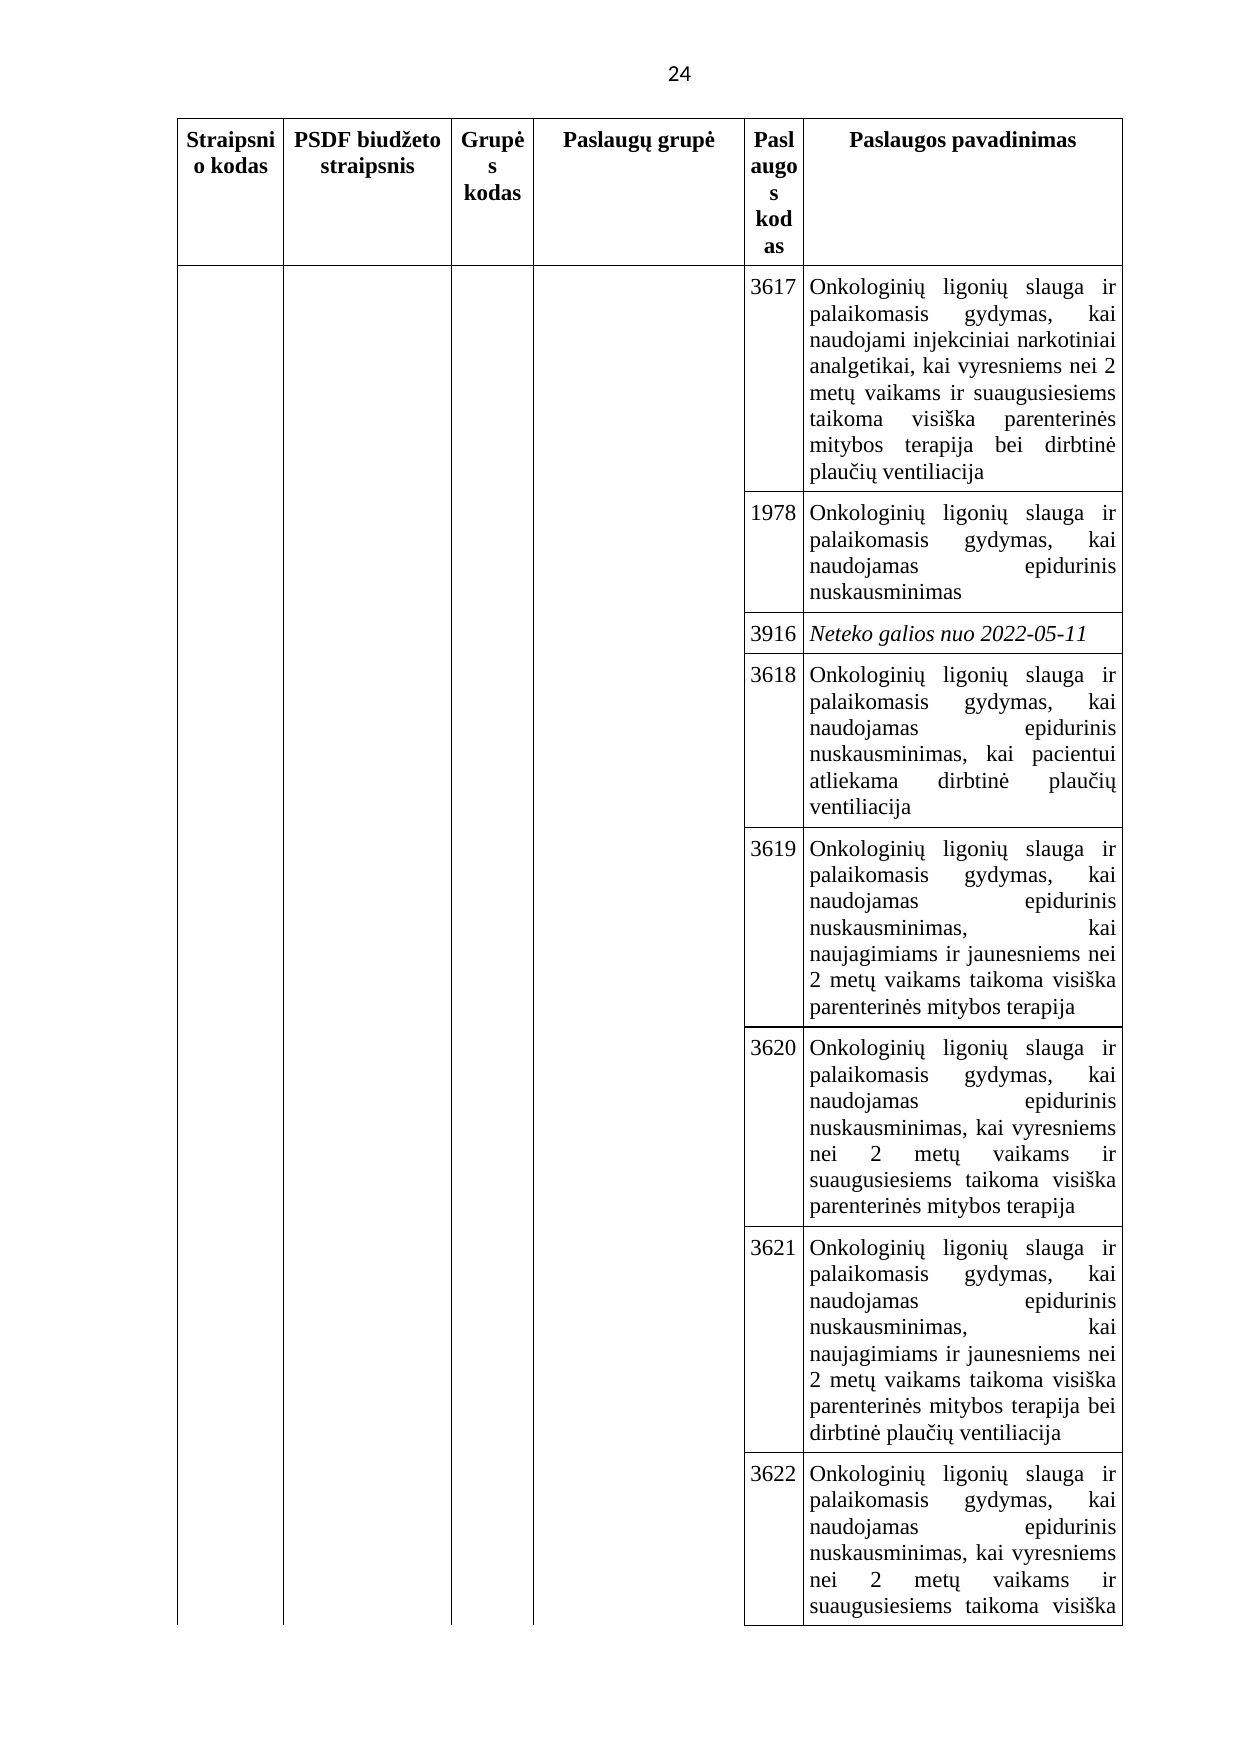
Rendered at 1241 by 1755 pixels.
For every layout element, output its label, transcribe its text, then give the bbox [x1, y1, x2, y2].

table_cell 3618 [745, 654, 803, 827]
table_cell [284, 827, 451, 1026]
table_cell Neteko galios nuo 2022-05-11 [804, 613, 1122, 653]
table_cell [452, 827, 533, 1026]
table_cell [534, 612, 744, 653]
table_cell 3621 [745, 1227, 803, 1452]
table_cell [534, 1452, 744, 1625]
table_cell [452, 1026, 533, 1226]
table_cell [452, 266, 533, 491]
table_cell [534, 491, 744, 612]
table_cell [178, 653, 283, 827]
table_cell [452, 491, 533, 612]
table_cell Onkologinių ligonių slauga ir palaikomasis gydymas, kai naudojamas epidurinis nuskausminimas, kai vyresniems nei 2 metų vaikams ir suaugusiesiems taikoma visiška parenterinės mitybos terapija [804, 1028, 1122, 1226]
table_cell 3617 [745, 266, 803, 491]
table_header Paslaugų grupė [534, 119, 744, 265]
table_cell [178, 612, 283, 653]
table_cell Onkologinių ligonių slauga ir palaikomasis gydymas, kai naudojamas epidurinis nuskausminimas, kai naujagimiams ir jaunesniems nei 2 metų vaikams taikoma visiška parenterinės mitybos terapija bei dirbtinė plaučių ventiliacija [804, 1227, 1122, 1452]
table_cell [178, 827, 283, 1026]
table_cell [284, 1452, 451, 1625]
table_cell [284, 612, 451, 653]
table_cell [284, 266, 451, 491]
table_cell [534, 1026, 744, 1226]
table_header PSDF biudžeto straipsnis [284, 119, 451, 265]
table_cell 3619 [745, 828, 803, 1026]
table_cell [452, 1226, 533, 1452]
table_header Paslaugos pavadinimas [804, 119, 1122, 265]
table_cell [284, 1026, 451, 1226]
table_cell [284, 1226, 451, 1452]
table_cell [178, 1026, 283, 1226]
table_cell [178, 1226, 283, 1452]
table_header Paslaugos kodas [745, 119, 803, 265]
table_cell 1978 [745, 492, 803, 612]
table_cell Onkologinių ligonių slauga ir palaikomasis gydymas, kai naudojamas epidurinis nuskausminimas, kai pacientui atliekama dirbtinė plaučių ventiliacija [804, 654, 1122, 827]
table_header Grupės kodas [452, 119, 533, 265]
table_cell [452, 653, 533, 827]
table_cell 3622 [745, 1453, 803, 1625]
table_cell [178, 491, 283, 612]
table_cell Onkologinių ligonių slauga ir palaikomasis gydymas, kai naudojamas epidurinis nuskausminimas [804, 492, 1122, 612]
table_cell Onkologinių ligonių slauga ir palaikomasis gydymas, kai naudojamas epidurinis nuskausminimas, kai naujagimiams ir jaunesniems nei 2 metų vaikams taikoma visiška parenterinės mitybos terapija [804, 828, 1122, 1026]
table_header Straipsnio kodas [178, 119, 283, 265]
table_cell [178, 266, 283, 491]
table_cell [284, 491, 451, 612]
table_cell [534, 1226, 744, 1452]
table_cell 3916 [745, 613, 803, 653]
table_cell Onkologinių ligonių slauga ir palaikomasis gydymas, kai naudojami injekciniai narkotiniai analgetikai, kai vyresniems nei 2 metų vaikams ir suaugusiesiems taikoma visiška parenterinės mitybos terapija bei dirbtinė plaučių ventiliacija [804, 266, 1122, 491]
table_cell [284, 653, 451, 827]
table_cell [452, 1452, 533, 1625]
table_cell [534, 827, 744, 1026]
table_cell [178, 1452, 283, 1625]
table_cell [452, 612, 533, 653]
table_cell [534, 653, 744, 827]
table_cell 3620 [745, 1028, 803, 1226]
table_cell Onkologinių ligonių slauga ir palaikomasis gydymas, kai naudojamas epidurinis nuskausminimas, kai vyresniems nei 2 metų vaikams ir suaugusiesiems taikoma visiška [804, 1453, 1122, 1625]
table_cell [534, 266, 744, 491]
